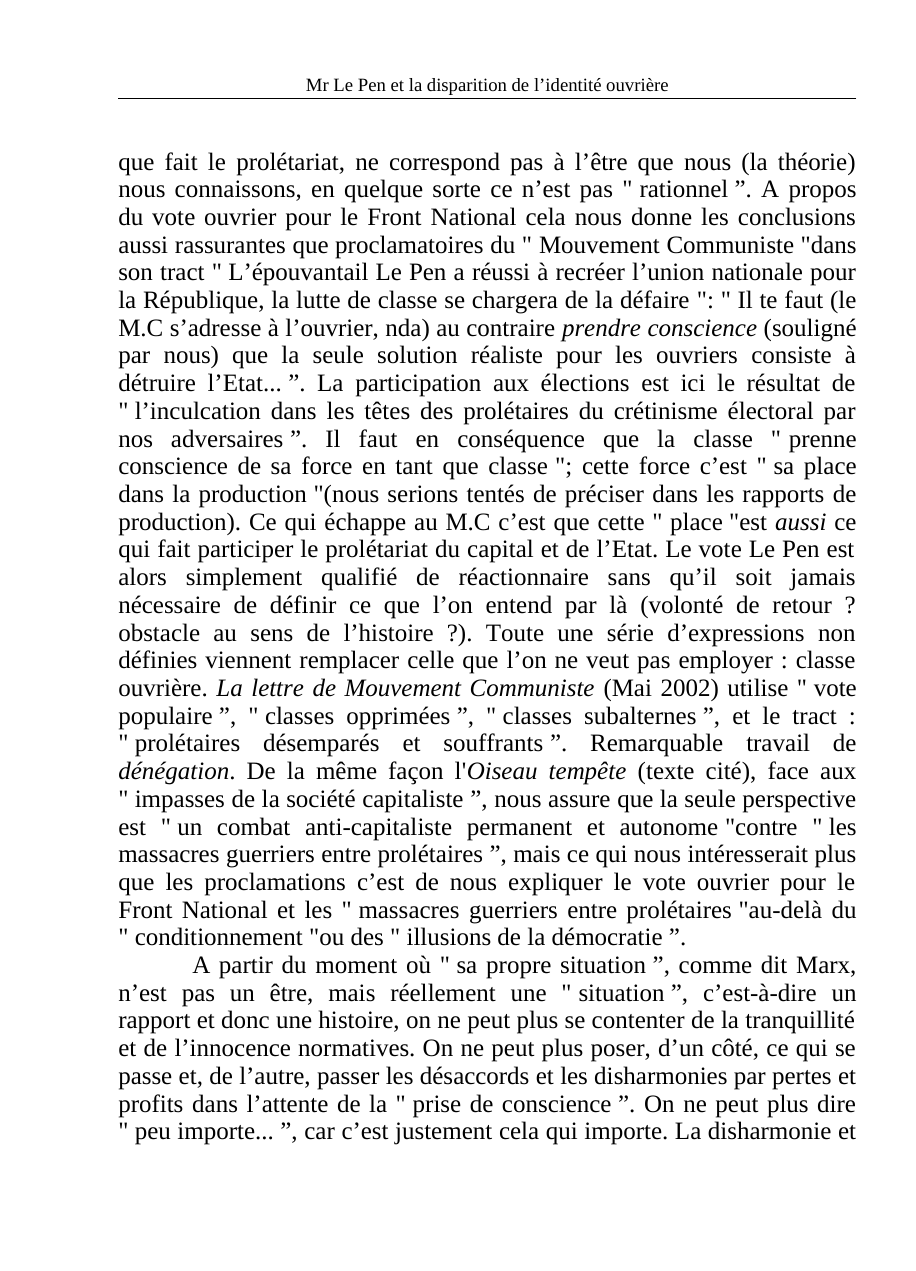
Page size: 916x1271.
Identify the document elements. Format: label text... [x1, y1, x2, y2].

text A partir du moment où " sa propre situation ”, comme dit Marx, n’est pas un être, mais réellement une " situation ”, c’est-à-dire un rapport et donc une histoire, on ne peut plus se contenter de la tranquillité et de l’innocence normatives. On ne peut plus poser, d’un côté, ce qui se passe et, de l’autre, passer les désaccords et les disharmonies par pertes et profits dans l’attente de la " prise de conscience ”. On ne peut plus dire " peu importe... ”, car c’est justement cela qui importe. La disharmonie et [118, 951, 856, 1145]
text que fait le prolétariat, ne correspond pas à l’être que nous (la théorie) nous connaissons, en quelque sorte ce n’est pas " rationnel ”. A propos du vote ouvrier pour le Front National cela nous donne les conclusions aussi rassurantes que proclamatoires du " Mouvement Communiste "dans son tract " L’épouvantail Le Pen a réussi à recréer l’union nationale pour la République, la lutte de classe se chargera de la défaire ": " Il te faut (le M.C s’adresse à l’ouvrier, nda) au contraire prendre conscience (souligné par nous) que la seule solution réaliste pour les ouvriers consiste à détruire l’Etat... ”. La participation aux élections est ici le résultat de " l’inculcation dans les têtes des prolétaires du crétinisme électoral par nos adversaires ”. Il faut en conséquence que la classe " prenne conscience de sa force en tant que classe "; cette force c’est " sa place dans la production "(nous serions tentés de préciser dans les rapports de production). Ce qui échappe au M.C c’est que cette " place "est aussi ce qui fait participer le prolétariat du capital et de l’Etat. Le vote Le Pen est alors simplement qualifié de réactionnaire sans qu’il soit jamais nécessaire de définir ce que l’on entend par là (volonté de retour ? obstacle au sens de l’histoire ?). Toute une série d’expressions non définies viennent remplacer celle que l’on ne veut pas employer : classe ouvrière. La lettre de Mouvement Communiste (Mai 2002) utilise " vote populaire ”, " classes opprimées ”, " classes subalternes ”, et le tract : " prolétaires désemparés et souffrants ”. Remarquable travail de dénégation. De la même façon l'Oiseau tempête (texte cité), face aux " impasses de la société capitaliste ”, nous assure que la seule perspective est " un combat anti-capitaliste permanent et autonome "contre " les massacres guerriers entre prolétaires ”, mais ce qui nous intéresserait plus que les proclamations c’est de nous expliquer le vote ouvrier pour le Front National et les " massacres guerriers entre prolétaires "au-delà du " conditionnement "ou des " illusions de la démocratie ”. [118, 148, 856, 951]
